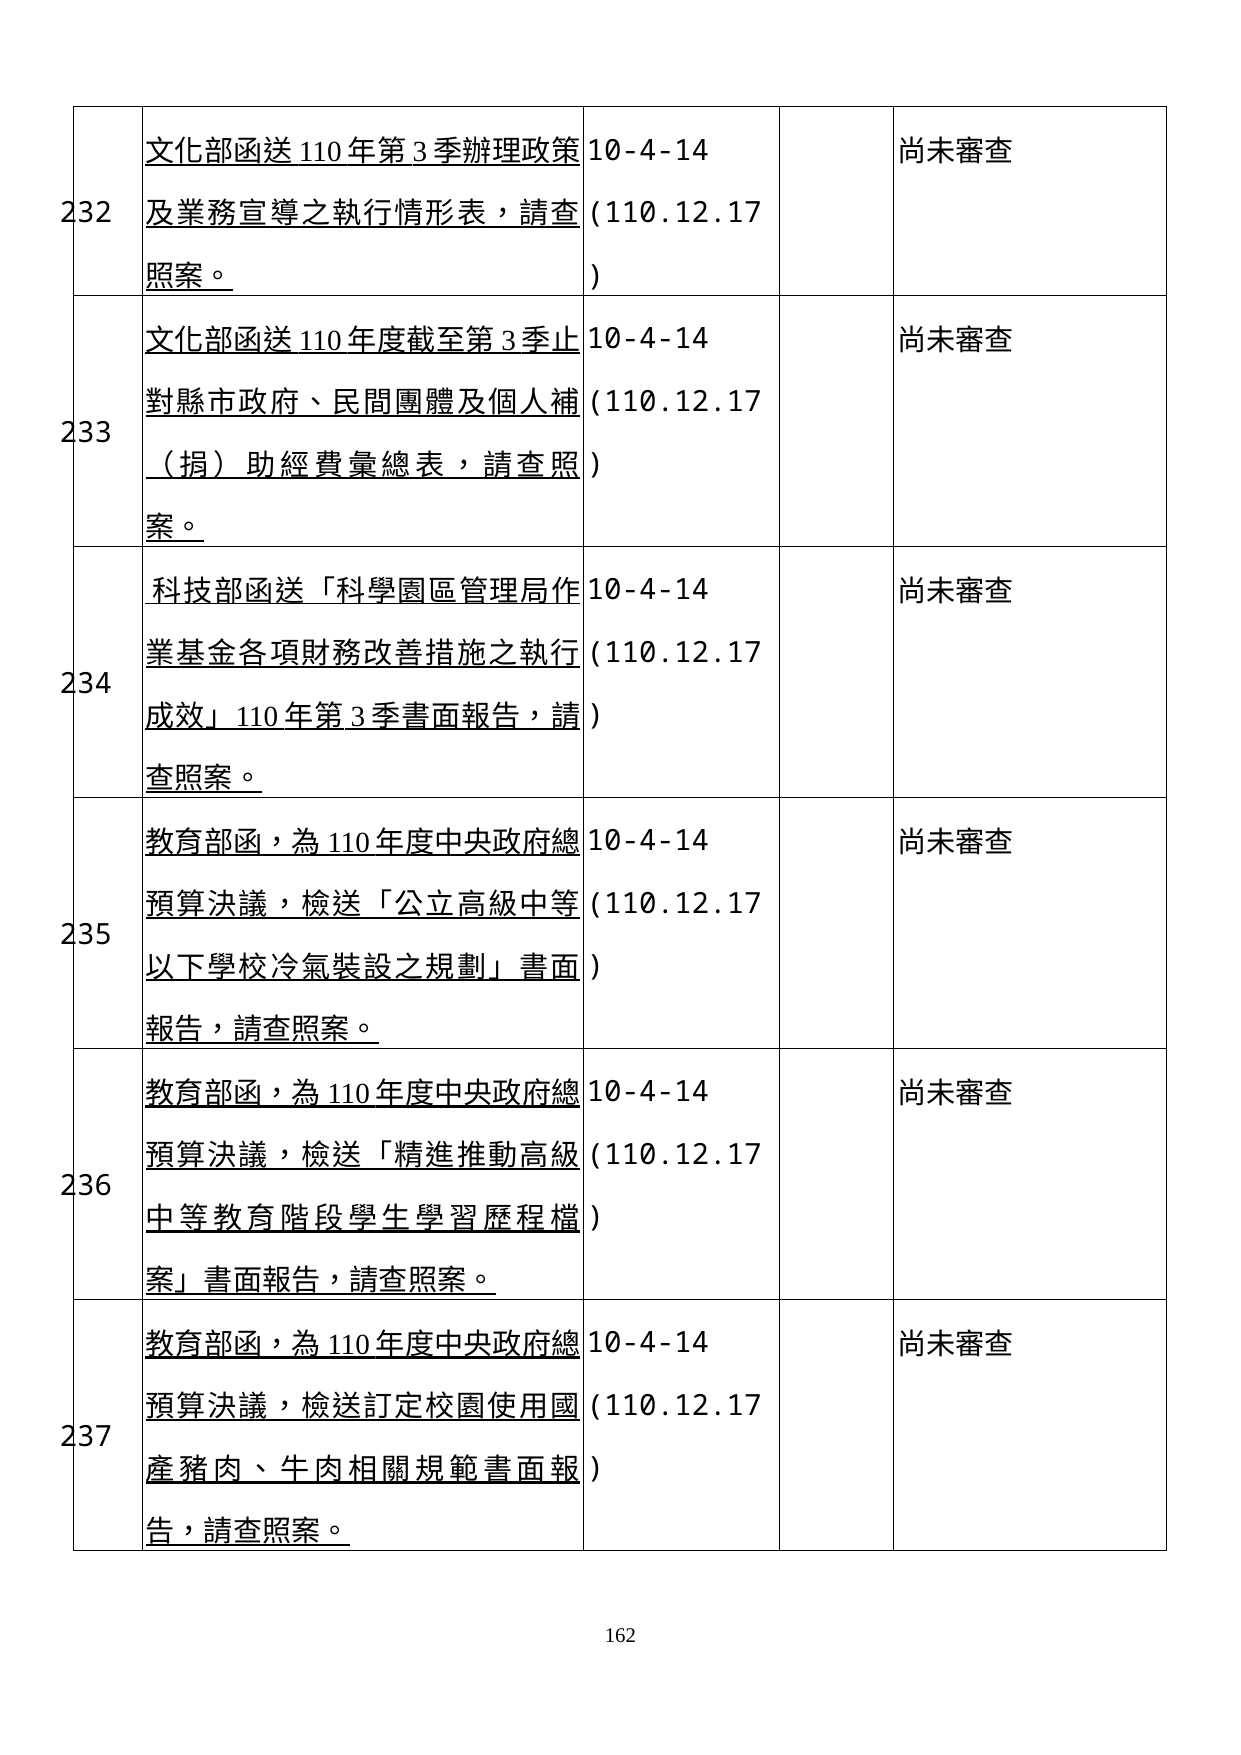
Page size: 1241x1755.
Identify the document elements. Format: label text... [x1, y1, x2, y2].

table_cell 尚未審查 [894, 296, 1166, 546]
table_cell 科技部函送「科學園區管理局作業基金各項財務改善措施之執行成效」110年第3季書面報告，請查照案。 [143, 547, 583, 797]
table_cell [780, 1049, 893, 1299]
table_cell [780, 1300, 893, 1550]
table_cell 文化部函送110年第3季辦理政策及業務宣導之執行情形表，請查照案。 [143, 107, 583, 294]
table_cell [780, 547, 893, 797]
table_cell [780, 107, 893, 294]
table_cell 10-4-14 (110.12.17) [584, 547, 779, 797]
table_cell 教育部函，為110年度中央政府總預算決議，檢送「精進推動高級中等教育階段學生學習歷程檔案」書面報告，請查照案。 [143, 1049, 583, 1299]
table_cell [74, 107, 142, 294]
table_cell 尚未審查 [894, 107, 1166, 294]
table_cell 10-4-14 (110.12.17) [584, 296, 779, 546]
table_cell [74, 1049, 142, 1299]
table_cell 教育部函，為110年度中央政府總預算決議，檢送「公立高級中等以下學校冷氣裝設之規劃」書面報告，請查照案。 [143, 798, 583, 1048]
table_cell [74, 547, 142, 797]
table_cell [74, 1300, 142, 1550]
table_cell [780, 798, 893, 1048]
table_cell [780, 296, 893, 546]
table_cell [74, 798, 142, 1048]
table_cell 10-4-14 (110.12.17) [584, 1300, 779, 1550]
table_cell 10-4-14 (110.12.17) [584, 798, 779, 1048]
table_cell 尚未審查 [894, 547, 1166, 797]
table_cell 教育部函，為110年度中央政府總預算決議，檢送訂定校園使用國產豬肉、牛肉相關規範書面報告，請查照案。 [143, 1300, 583, 1550]
table_cell 尚未審查 [894, 798, 1166, 1048]
table_cell 文化部函送110年度截至第3季止對縣市政府、民間團體及個人補（捐）助經費彙總表，請查照案。 [143, 296, 583, 546]
table_cell 10-4-14 (110.12.17) [584, 107, 779, 294]
table_cell 10-4-14 (110.12.17) [584, 1049, 779, 1299]
table_cell [74, 296, 142, 546]
table_cell 尚未審查 [894, 1049, 1166, 1299]
table_cell 尚未審查 [894, 1300, 1166, 1550]
